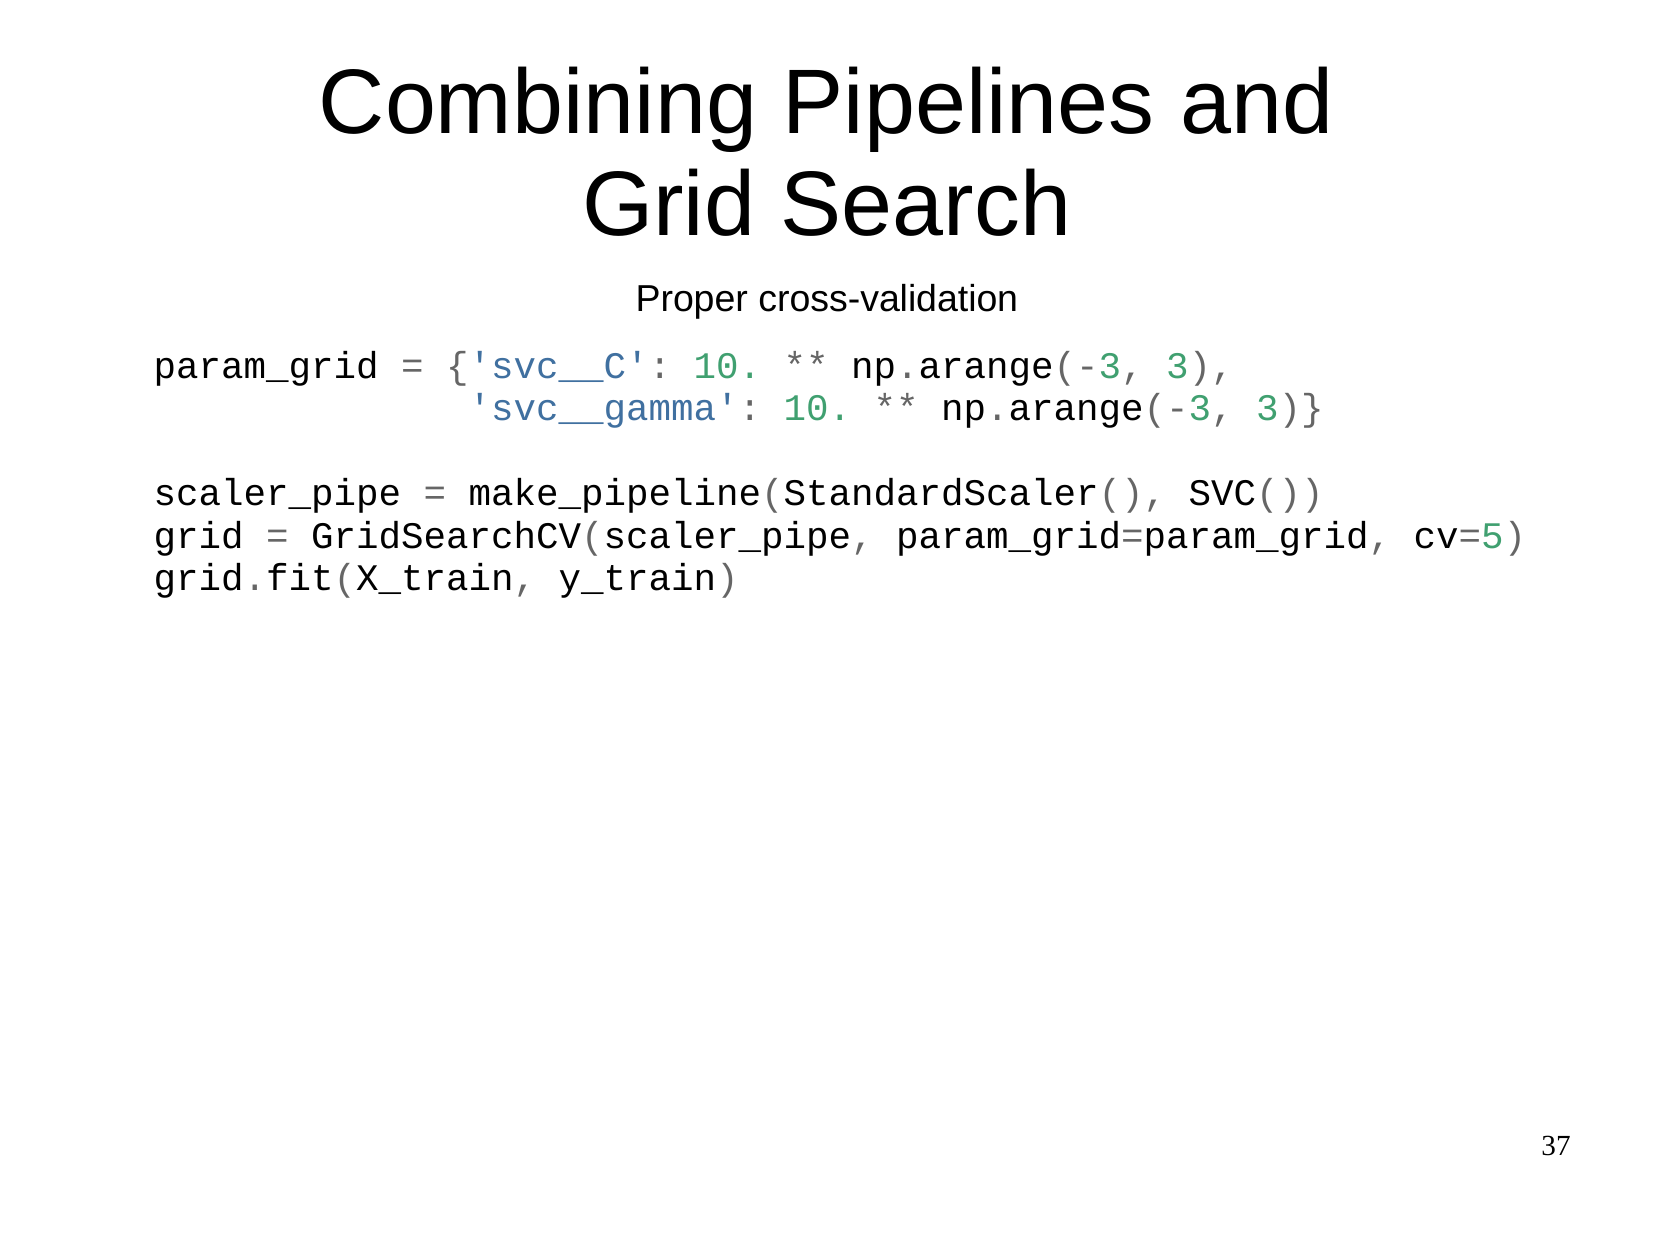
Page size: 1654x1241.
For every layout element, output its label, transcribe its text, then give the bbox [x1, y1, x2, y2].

title Combining Pipelines and Grid Search [82, 49, 1571, 257]
text_box param_grid = {'svc__C': 10. ** np.arange(-3, 3), 'svc__gamma': 10. ** np.arange(-3, 3)} scaler_pipe = make_pipeline(StandardScaler(), SVC()) grid = GridSearchCV(scaler_pipe, param_grid=param_grid, cv=5) grid.fit(X_train, y_train) [153, 347, 1621, 647]
text_box Proper cross-validation [586, 270, 1067, 328]
